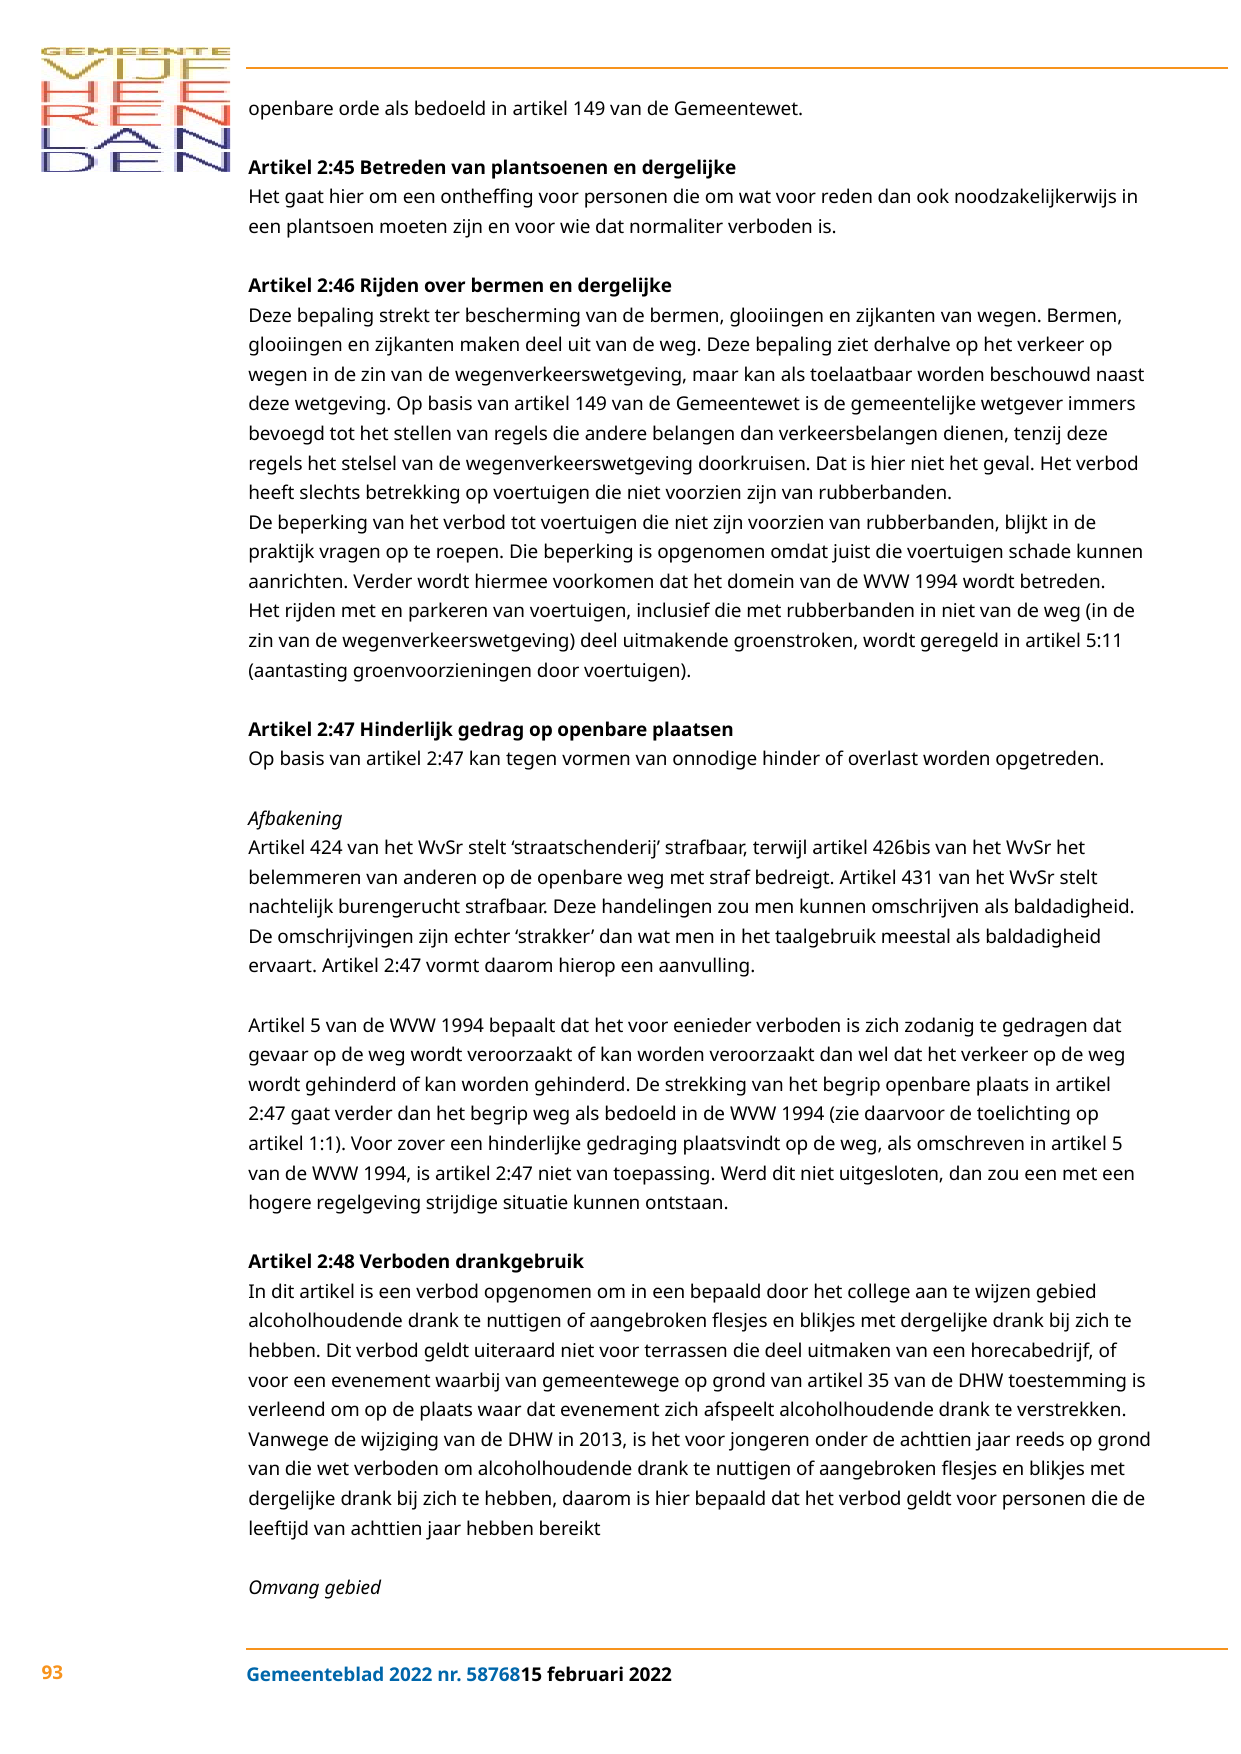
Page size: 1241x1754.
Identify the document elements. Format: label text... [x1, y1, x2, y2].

text Omvang gebied [248, 1574, 1152, 1600]
text Het rijden met en parkeren van voertuigen, inclusief die met rubberbanden in niet van de weg (in de zin van de wegenverkeerswetgeving) deel uitmakende groenstroken, wordt geregeld in artikel 5:11 (aantasting groenvoorzieningen door voertuigen). [248, 598, 1152, 683]
text Artikel 2:45 Betreden van plantsoenen en dergelijke [248, 154, 1152, 180]
text Artikel 424 van het WvSr stelt ‘straatschenderij’ strafbaar, terwijl artikel 426bis van het WvSr het belemmeren van anderen op de openbare weg met straf bedreigt. Artikel 431 van het WvSr stelt nachtelijk burengerucht strafbaar. Deze handelingen zou men kunnen omschrijven als baldadigheid. De omschrijvingen zijn echter ‘strakker’ dan wat men in het taalgebruik meestal als baldadigheid ervaart. Artikel 2:47 vormt daarom hierop een aanvulling. [248, 834, 1152, 978]
picture [41, 47, 231, 172]
text Op basis van artikel 2:47 kan tegen vormen van onnodige hinder of overlast worden opgetreden. [248, 746, 1152, 771]
text Artikel 2:46 Rijden over bermen en dergelijke [248, 272, 1152, 298]
text De beperking van het verbod tot voertuigen die niet zijn voorzien van rubberbanden, blijkt in de praktijk vragen op te roepen. Die beperking is opgenomen omdat juist die voertuigen schade kunnen aanrichten. Verder wordt hiermee voorkomen dat het domein van de WVW 1994 wordt betreden. [248, 509, 1152, 594]
text Artikel 5 van de WVW 1994 bepaalt dat het voor eenieder verboden is zich zodanig te gedragen dat gevaar op de weg wordt veroorzaakt of kan worden veroorzaakt dan wel dat het verkeer op de weg wordt gehinderd of kan worden gehinderd. De strekking van het begrip openbare plaats in artikel 2:47 gaat verder dan het begrip weg als bedoeld in de WVW 1994 (zie daarvoor de toelichting op artikel 1:1). Voor zover een hinderlijke gedraging plaatsvindt op de weg, als omschreven in artikel 5 van de WVW 1994, is artikel 2:47 niet van toepassing. Werd dit niet uitgesloten, dan zou een met een hogere regelgeving strijdige situatie kunnen ontstaan. [248, 1012, 1152, 1215]
text Deze bepaling strekt ter bescherming van de bermen, glooiingen en zijkanten van wegen. Bermen, glooiingen en zijkanten maken deel uit van de weg. Deze bepaling ziet derhalve op het verkeer op wegen in de zin van de wegenverkeerswetgeving, maar kan als toelaatbaar worden beschouwd naast deze wetgeving. Op basis van artikel 149 van de Gemeentewet is de gemeentelijke wetgever immers bevoegd tot het stellen van regels die andere belangen dan verkeersbelangen dienen, tenzij deze regels het stelsel van de wegenverkeerswetgeving doorkruisen. Dat is hier niet het geval. Het verbod heeft slechts betrekking op voertuigen die niet voorzien zijn van rubberbanden. [248, 302, 1152, 505]
text openbare orde als bedoeld in artikel 149 van de Gemeentewet. [248, 95, 1152, 121]
text Artikel 2:48 Verboden drankgebruik [248, 1248, 1152, 1274]
text Artikel 2:47 Hinderlijk gedrag op openbare plaatsen [248, 716, 1152, 742]
text Afbakening [248, 805, 1152, 831]
text Vanwege de wijziging van de DHW in 2013, is het voor jongeren onder de achttien jaar reeds op grond van die wet verboden om alcoholhoudende drank te nuttigen of aangebroken flesjes en blikjes met dergelijke drank bij zich te hebben, daarom is hier bepaald dat het verbod geldt voor personen die de leeftijd van achttien jaar hebben bereikt [248, 1426, 1152, 1541]
text Het gaat hier om een ontheffing voor personen die om wat voor reden dan ook noodzakelijkerwijs in een plantsoen moeten zijn en voor wie dat normaliter verboden is. [248, 183, 1152, 239]
text In dit artikel is een verbod opgenomen om in een bepaald door het college aan te wijzen gebied alcoholhoudende drank te nuttigen of aangebroken flesjes en blikjes met dergelijke drank bij zich te hebben. Dit verbod geldt uiteraard niet voor terrassen die deel uitmaken van een horecabedrijf, of voor een evenement waarbij van gemeentewege op grond van artikel 35 van de DHW toestemming is verleend om op de plaats waar dat evenement zich afspeelt alcoholhoudende drank te verstrekken. [248, 1278, 1152, 1422]
